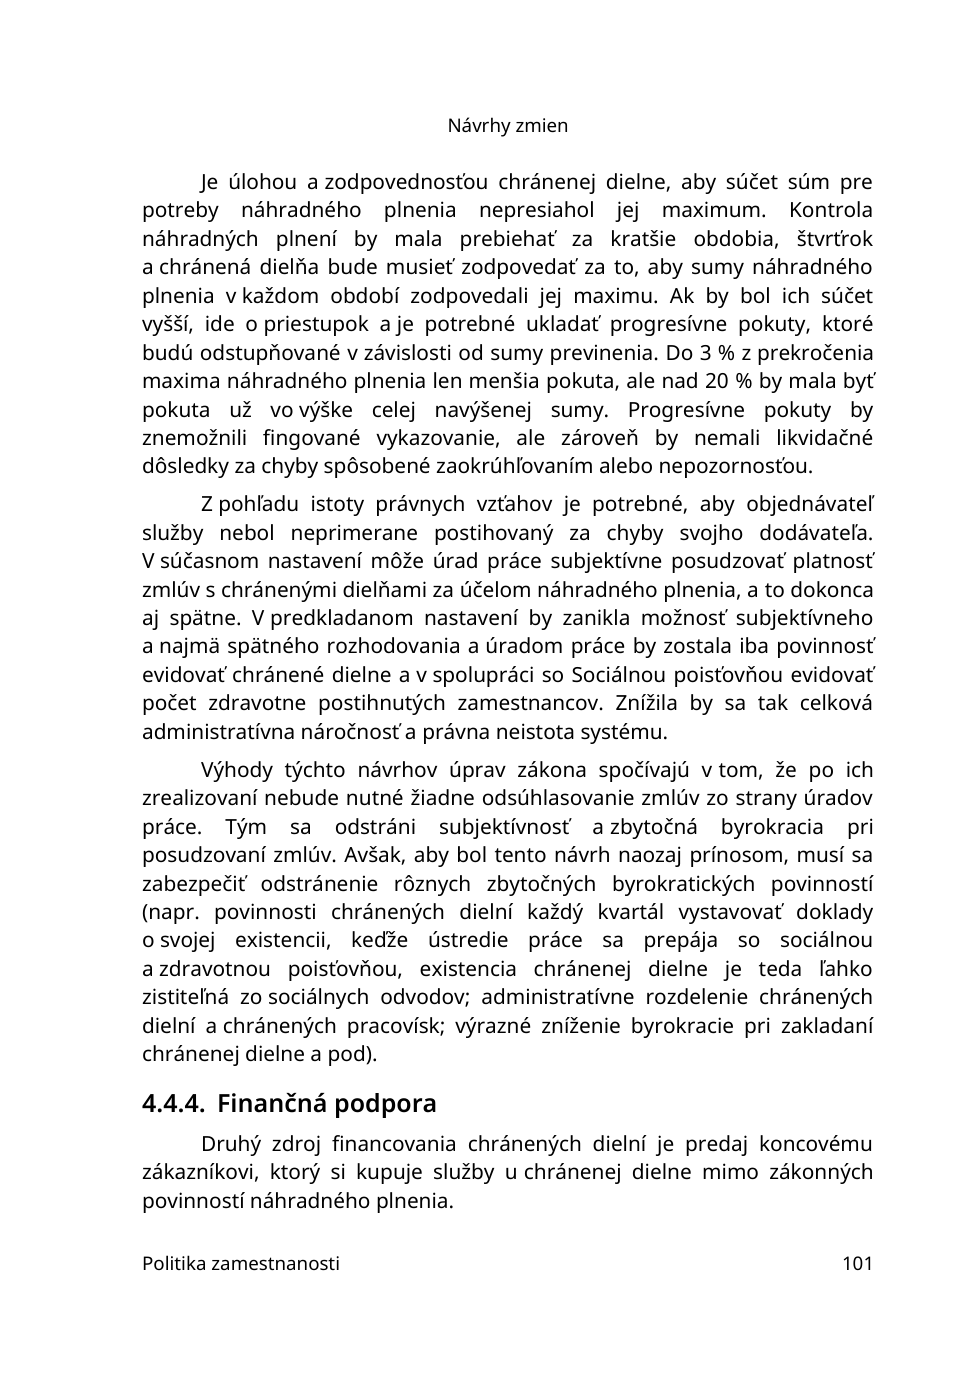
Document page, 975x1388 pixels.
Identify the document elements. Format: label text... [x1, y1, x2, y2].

text Výhody týchto návrhov úprav zákona spočívajú v tom, že po ich zrealizovaní nebude nutné žiadne odsúhlasovanie zmlúv zo strany úradov práce. Tým sa odstráni subjektívnosť a zbytočná byrokracia pri posudzovaní zmlúv. Avšak, aby bol tento návrh naozaj prínosom, musí sa zabezpečiť odstránenie rôznych zbytočných byrokratických povinností (napr. povinnosti chránených dielní každý kvartál vystavovať doklady o svojej existencii, keďže ústredie práce sa prepája so sociálnou a zdravotnou poisťovňou, existencia chránenej dielne je teda ľahko zistiteľná zo sociálnych odvodov; administratívne rozdelenie chránených dielní a chránených pracovísk; výrazné zníženie byrokracie pri zakladaní chránenej dielne a pod). [142, 755, 874, 1068]
text Je úlohou a zodpovednosťou chránenej dielne, aby súčet súm pre potreby náhradného plnenia nepresiahol jej maximum. Kontrola náhradných plnení by mala prebiehať za kratšie obdobia, štvrťrok a chránená dielňa bude musieť zodpovedať za to, aby sumy náhradného plnenia v každom období zodpovedali jej maximu. Ak by bol ich súčet vyšší, ide o priestupok a je potrebné ukladať progresívne pokuty, ktoré budú odstupňované v závislosti od sumy previnenia. Do 3 % z prekročenia maxima náhradného plnenia len menšia pokuta, ale nad 20 % by mala byť pokuta už vo výške celej navýšenej sumy. Progresívne pokuty by znemožnili fingované vykazovanie, ale zároveň by nemali likvidačné dôsledky za chyby spôsobené zaokrúhľovaním alebo nepozornosťou. [142, 167, 874, 480]
text Druhý zdroj financovania chránených dielní je predaj koncovému zákazníkovi, ktorý si kupuje služby u chránenej dielne mimo zákonných povinností náhradného plnenia. [142, 1129, 874, 1214]
text Z pohľadu istoty právnych vzťahov je potrebné, aby objednávateľ služby nebol neprimerane postihovaný za chyby svojho dodávateľa. V súčasnom nastavení môže úrad práce subjektívne posudzovať platnosť zmlúv s chránenými dielňami za účelom náhradného plnenia, a to dokonca aj spätne. V predkladanom nastavení by zanikla možnosť subjektívneho a najmä spätného rozhodovania a úradom práce by zostala iba povinnosť evidovať chránené dielne a v spolupráci so Sociálnou poisťovňou evidovať počet zdravotne postihnutých zamestnancov. Znížila by sa tak celková administratívna náročnosť a právna neistota systému. [142, 489, 874, 745]
subtitle Finančná podpora [142, 1085, 874, 1119]
